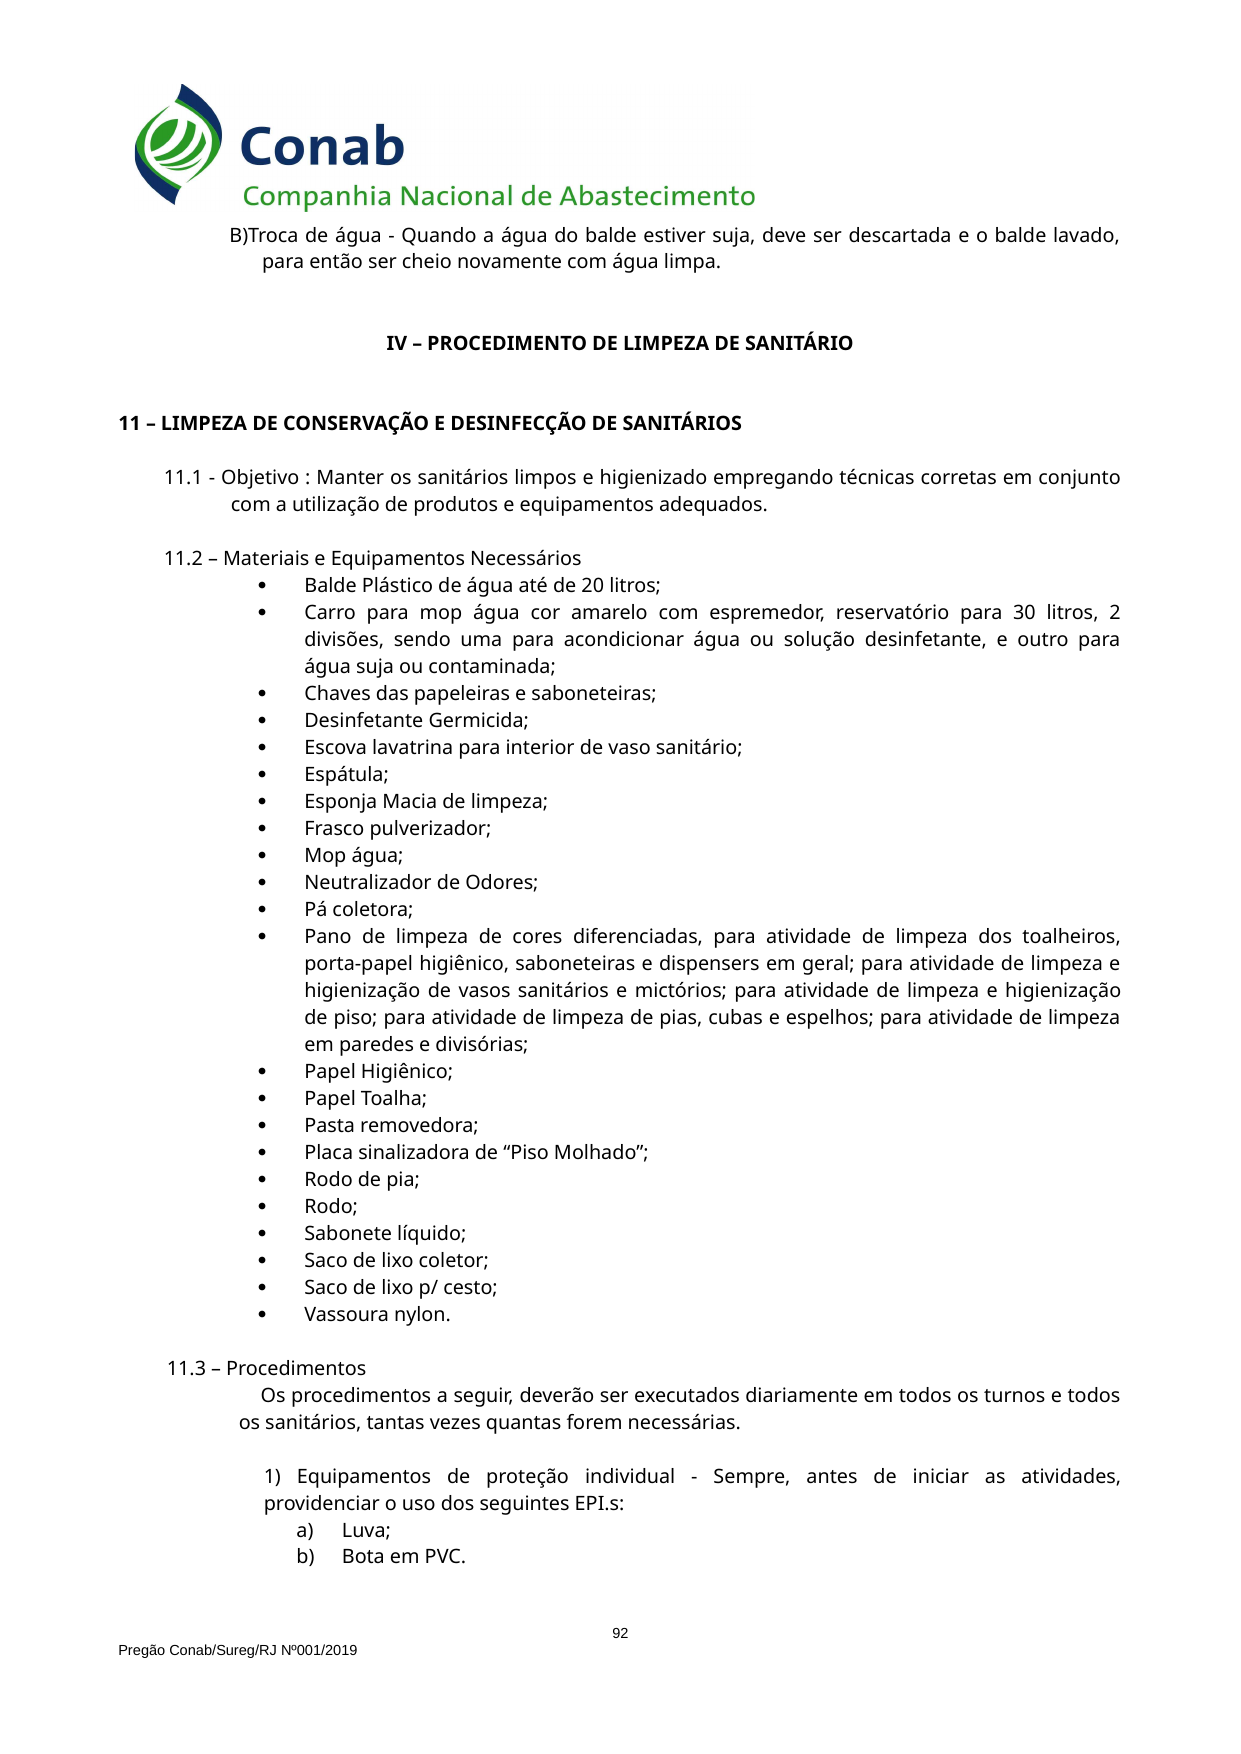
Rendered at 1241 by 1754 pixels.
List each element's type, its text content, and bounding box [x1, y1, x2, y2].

list Mop água; [259, 841, 1122, 868]
list Carro para mop água cor amarelo com espremedor, reservatório para 30 litros, 2 divisões, sendo uma para acondicionar água ou solução desinfetante, e outro para água suja ou contaminada; [259, 598, 1122, 679]
list Pasta removedora; [259, 1111, 1122, 1138]
list Rodo; [259, 1192, 1122, 1219]
list Rodo de pia; [259, 1165, 1122, 1192]
list Balde Plástico de água até de 20 litros; [259, 572, 1122, 598]
text 1) Equipamentos de proteção individual - Sempre, antes de iniciar as atividades, providenciar o uso dos seguintes EPI.s: [263, 1462, 1122, 1516]
list Bota em PVC. [296, 1543, 1122, 1570]
picture [134, 84, 755, 212]
list Escova lavatrina para interior de vaso sanitário; [259, 733, 1122, 760]
list Saco de lixo coletor; [259, 1246, 1122, 1273]
list Sabonete líquido; [259, 1219, 1122, 1246]
text B)Troca de água - Quando a água do balde estiver suja, deve ser descartada e o balde lavado, para então ser cheio novamente com água limpa. [229, 221, 1122, 275]
text 11.1 - Objetivo : Manter os sanitários limpos e higienizado empregando técnicas corretas em conjunto com a utilização de produtos e equipamentos adequados. [163, 464, 1122, 518]
list Chaves das papeleiras e saboneteiras; [259, 679, 1122, 706]
list Placa sinalizadora de “Piso Molhado”; [259, 1138, 1122, 1165]
list Papel Toalha; [259, 1084, 1122, 1111]
text Os procedimentos a seguir, deverão ser executados diariamente em todos os turnos e todos os sanitários, tantas vezes quantas forem necessárias. [238, 1381, 1122, 1435]
list Saco de lixo p/ cesto; [259, 1273, 1122, 1300]
list Vassoura nylon. [259, 1300, 1122, 1327]
list Pano de limpeza de cores diferenciadas, para atividade de limpeza dos toalheiros, porta-papel higiênico, saboneteiras e dispensers em geral; para atividade de limpeza e higienização de vasos sanitários e mictórios; para atividade de limpeza e higienização de piso; para atividade de limpeza de pias, cubas e espelhos; para atividade de limpeza em paredes e divisórias; [259, 922, 1122, 1057]
text 11.2 – Materiais e Equipamentos Necessários [163, 544, 1122, 572]
text IV – PROCEDIMENTO DE LIMPEZA DE SANITÁRIO [118, 329, 1122, 356]
text 11.3 – Procedimentos [167, 1354, 1122, 1381]
list Esponja Macia de limpeza; [259, 787, 1122, 814]
list Neutralizador de Odores; [259, 868, 1122, 895]
list Frasco pulverizador; [259, 814, 1122, 841]
list Pá coletora; [259, 895, 1122, 922]
list Espátula; [259, 760, 1122, 787]
text 11 – LIMPEZA DE CONSERVAÇÃO E DESINFECÇÃO DE SANITÁRIOS [118, 410, 1122, 437]
list Papel Higiênico; [259, 1057, 1122, 1084]
list Luva; [296, 1516, 1122, 1543]
list Desinfetante Germicida; [259, 706, 1122, 733]
